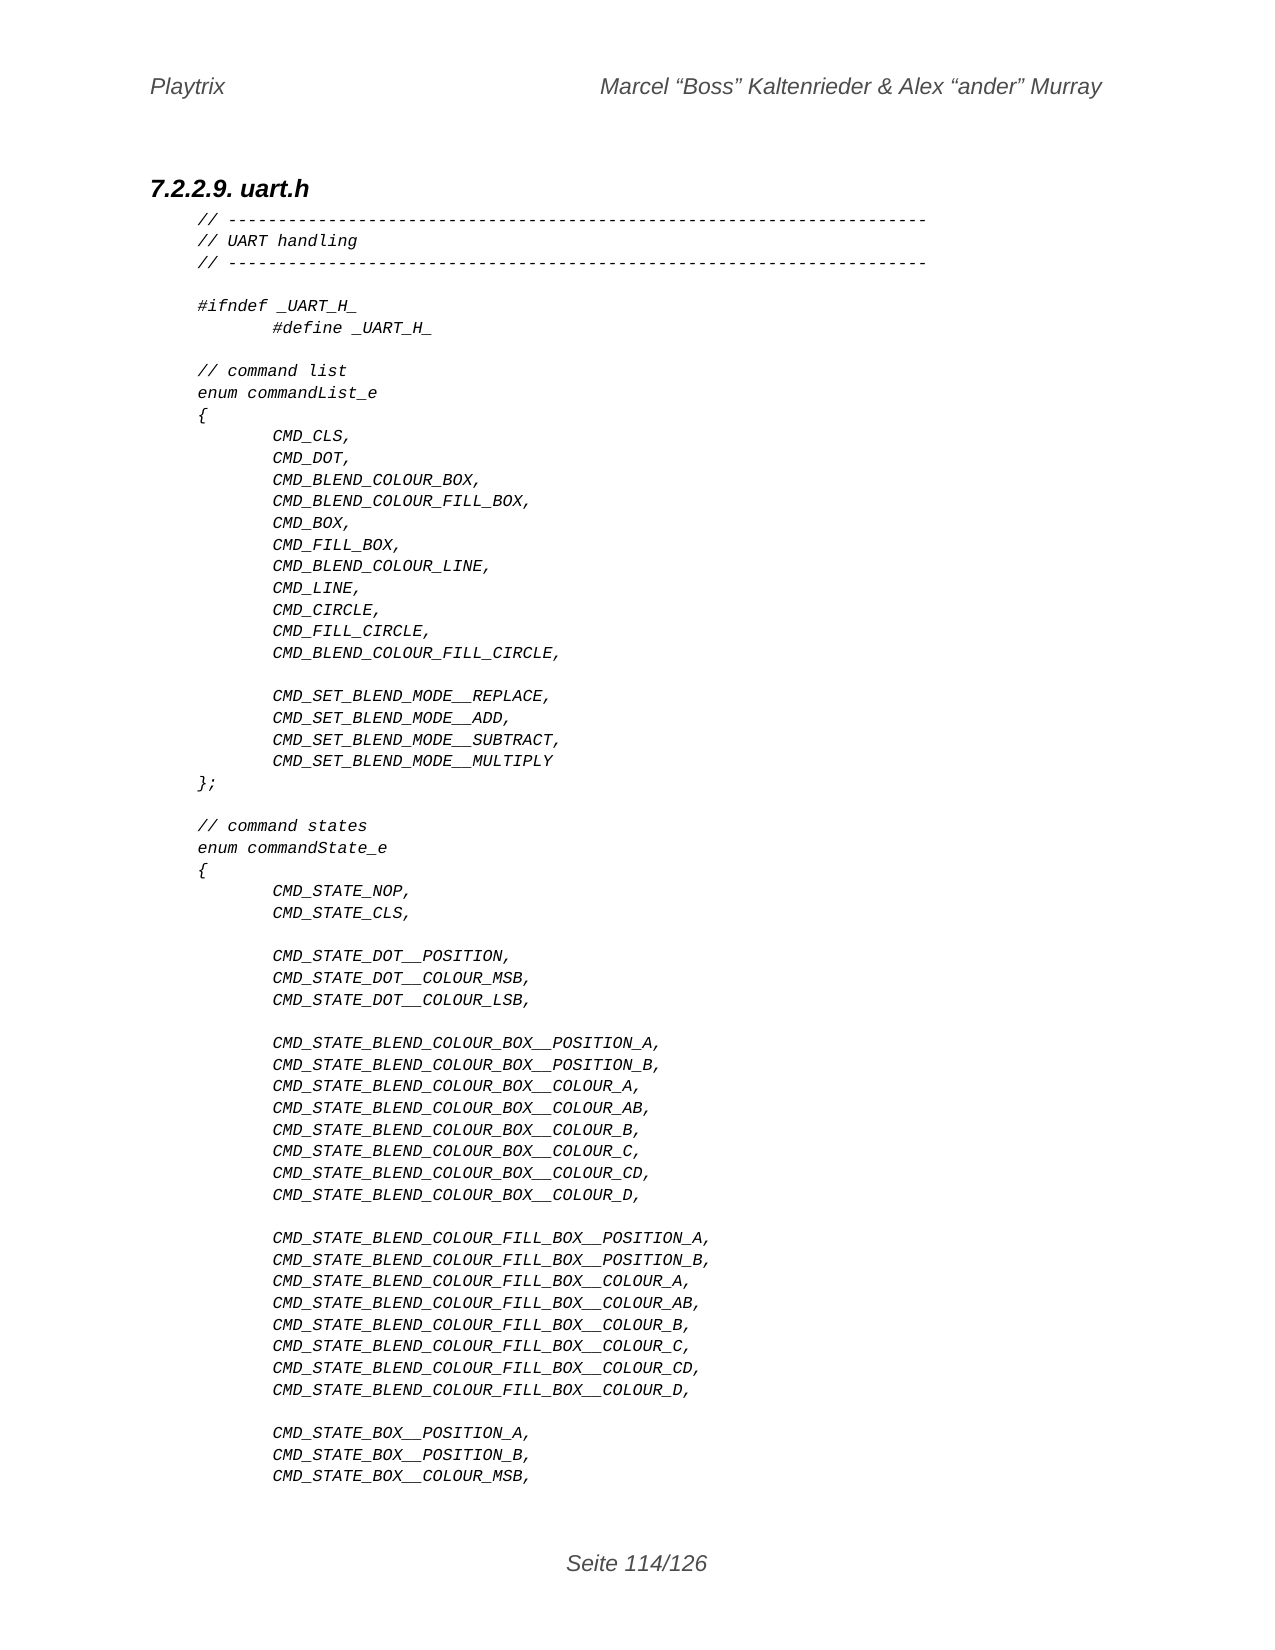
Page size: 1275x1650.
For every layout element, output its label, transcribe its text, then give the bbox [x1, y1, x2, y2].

text CMD_STATE_DOT__POSITION, [197, 948, 1125, 967]
text CMD_STATE_BLEND_COLOUR_BOX__COLOUR_D, [197, 1186, 1125, 1205]
text // command list [197, 363, 1125, 382]
text CMD_STATE_DOT__COLOUR_MSB, [197, 969, 1125, 988]
text CMD_STATE_BLEND_COLOUR_FILL_BOX__COLOUR_AB, [197, 1294, 1125, 1313]
text CMD_STATE_NOP, [197, 883, 1125, 902]
text CMD_SET_BLEND_MODE__ADD, [197, 709, 1125, 728]
text CMD_SET_BLEND_MODE__MULTIPLY [197, 753, 1125, 772]
text CMD_FILL_CIRCLE, [197, 623, 1125, 642]
text enum commandState_e [197, 839, 1125, 858]
text CMD_STATE_BOX__POSITION_A, [197, 1424, 1125, 1443]
text CMD_STATE_BLEND_COLOUR_FILL_BOX__COLOUR_CD, [197, 1359, 1125, 1378]
text CMD_BLEND_COLOUR_FILL_CIRCLE, [197, 644, 1125, 663]
text CMD_STATE_BLEND_COLOUR_BOX__POSITION_A, [197, 1034, 1125, 1053]
text CMD_STATE_BLEND_COLOUR_BOX__COLOUR_CD, [197, 1164, 1125, 1183]
text CMD_SET_BLEND_MODE__SUBTRACT, [197, 731, 1125, 750]
text CMD_BLEND_COLOUR_BOX, [197, 471, 1125, 490]
text CMD_CIRCLE, [197, 601, 1125, 620]
text { [197, 861, 1125, 880]
text CMD_STATE_BLEND_COLOUR_FILL_BOX__POSITION_B, [197, 1251, 1125, 1270]
text CMD_STATE_BLEND_COLOUR_BOX__COLOUR_B, [197, 1121, 1125, 1140]
text CMD_LINE, [197, 579, 1125, 598]
text enum commandList_e [197, 384, 1125, 403]
text CMD_STATE_BLEND_COLOUR_BOX__COLOUR_AB, [197, 1099, 1125, 1118]
text CMD_STATE_BLEND_COLOUR_FILL_BOX__COLOUR_D, [197, 1381, 1125, 1400]
text CMD_STATE_BLEND_COLOUR_BOX__COLOUR_C, [197, 1143, 1125, 1162]
text CMD_STATE_BLEND_COLOUR_FILL_BOX__COLOUR_C, [197, 1338, 1125, 1357]
text #ifndef _UART_H_ [197, 298, 1125, 317]
subtitle uart.h [150, 175, 1125, 203]
text // ---------------------------------------------------------------------- [197, 211, 1125, 230]
text CMD_STATE_BLEND_COLOUR_FILL_BOX__COLOUR_B, [197, 1316, 1125, 1335]
text // ---------------------------------------------------------------------- [197, 254, 1125, 273]
text // command states [197, 818, 1125, 837]
text CMD_BLEND_COLOUR_FILL_BOX, [197, 493, 1125, 512]
text CMD_DOT, [197, 449, 1125, 468]
text CMD_FILL_BOX, [197, 536, 1125, 555]
text { [197, 406, 1125, 425]
text CMD_STATE_BLEND_COLOUR_BOX__POSITION_B, [197, 1056, 1125, 1075]
text CMD_STATE_BLEND_COLOUR_BOX__COLOUR_A, [197, 1078, 1125, 1097]
text CMD_BLEND_COLOUR_LINE, [197, 558, 1125, 577]
text CMD_STATE_DOT__COLOUR_LSB, [197, 991, 1125, 1010]
text #define _UART_H_ [197, 319, 1125, 338]
text CMD_STATE_BOX__POSITION_B, [197, 1446, 1125, 1465]
text CMD_STATE_BLEND_COLOUR_FILL_BOX__COLOUR_A, [197, 1273, 1125, 1292]
text CMD_BOX, [197, 514, 1125, 533]
text CMD_STATE_BLEND_COLOUR_FILL_BOX__POSITION_A, [197, 1229, 1125, 1248]
text CMD_STATE_BOX__COLOUR_MSB, [197, 1468, 1125, 1487]
text // UART handling [197, 233, 1125, 252]
text CMD_CLS, [197, 428, 1125, 447]
text }; [197, 774, 1125, 793]
text CMD_STATE_CLS, [197, 904, 1125, 923]
text CMD_SET_BLEND_MODE__REPLACE, [197, 688, 1125, 707]
